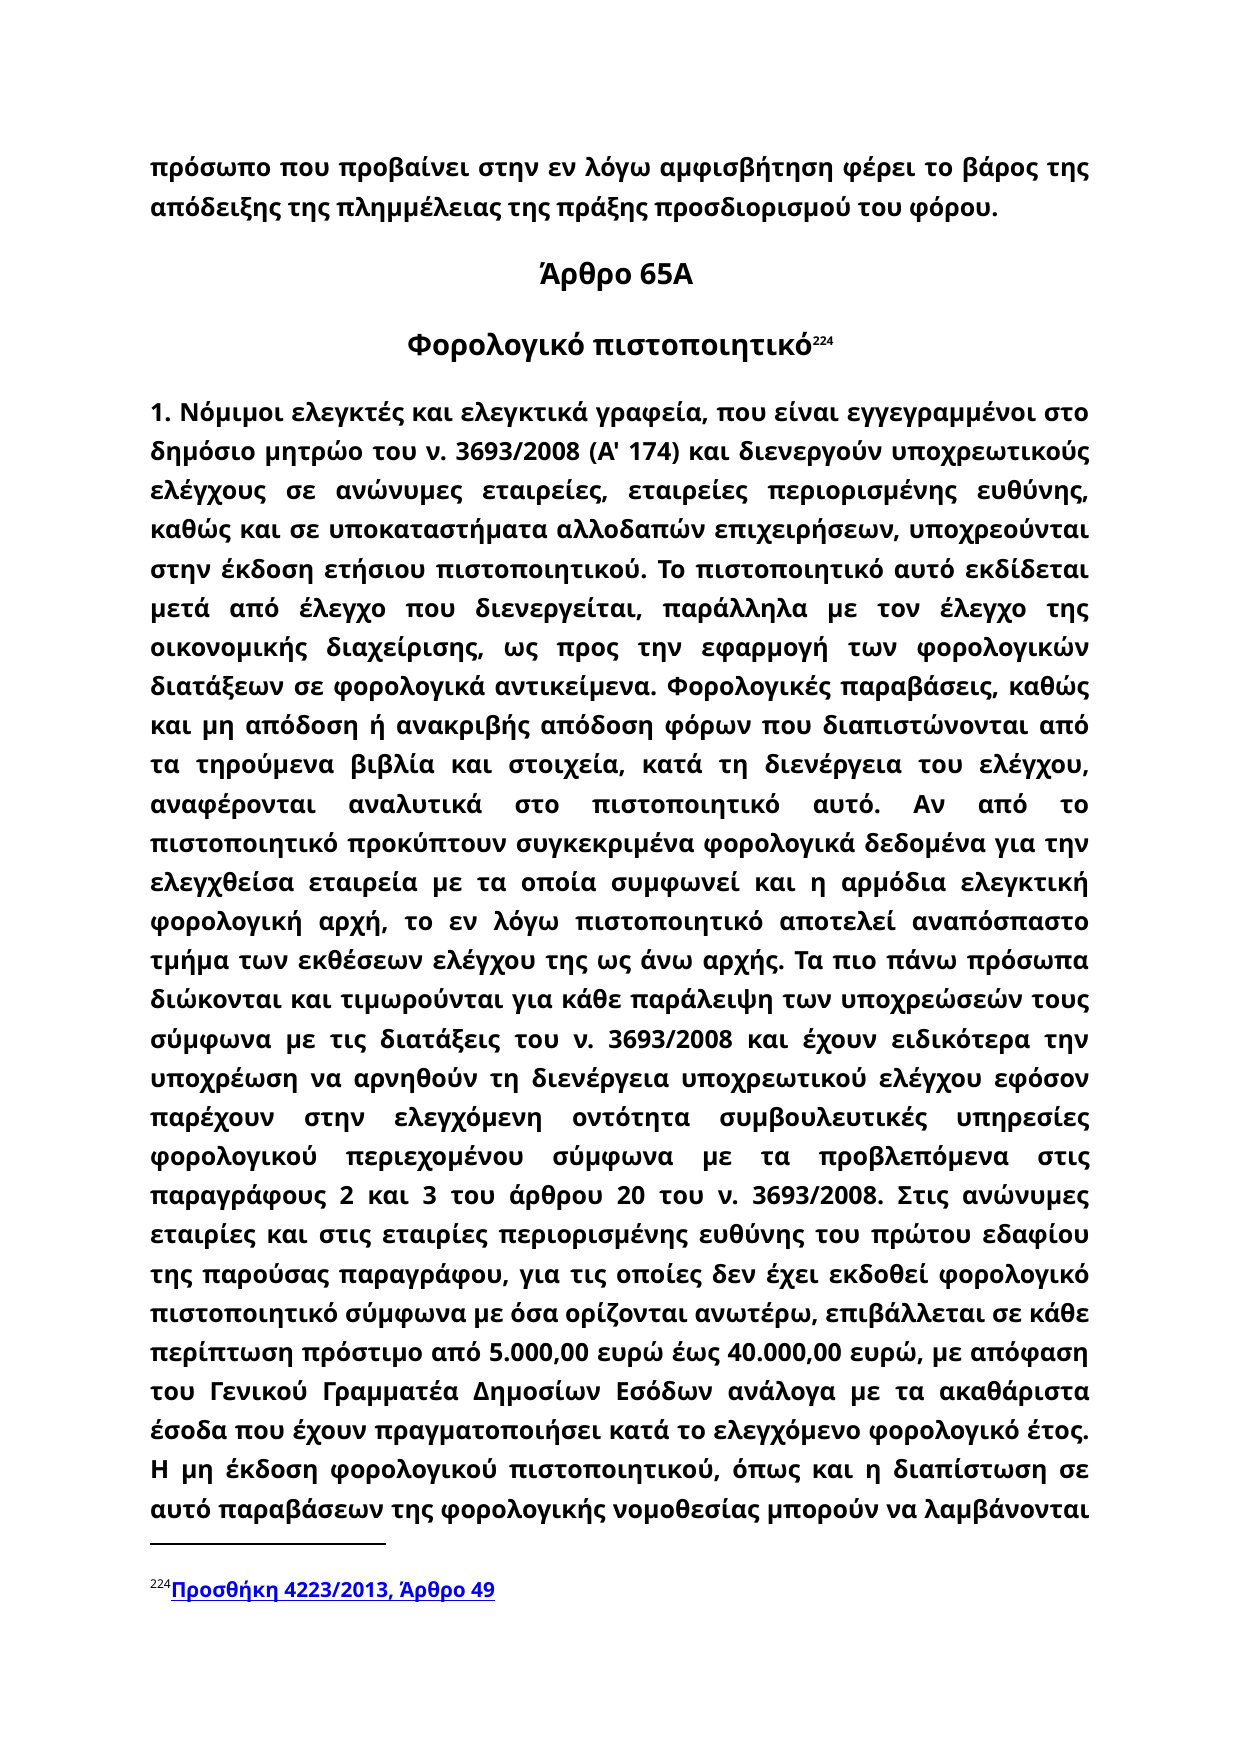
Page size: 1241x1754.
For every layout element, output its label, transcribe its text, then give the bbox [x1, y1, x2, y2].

text Προσθήκη 4223/2013, Άρθρο 49 [150, 1576, 1090, 1604]
text πρόσωπο που προβαίνει στην εν λόγω αμφισβήτηση φέρει το βάρος της απόδειξης της πλημμέλειας της πράξης προσδιορισμού του φόρου. [150, 150, 1090, 223]
subtitle Φορολογικό πιστοποιητικό [150, 324, 1090, 364]
text 1. Νόμιμοι ελεγκτές και ελεγκτικά γραφεία, που είναι εγγεγραμμένοι στο δημόσιο μητρώο του ν. 3693/2008 (Α' 174) και διενεργούν υποχρεωτικούς ελέγχους σε ανώνυμες εταιρείες, εταιρείες περιορισμένης ευθύνης, καθώς και σε υποκαταστήματα αλλοδαπών επιχειρήσεων, υποχρεούνται στην έκδοση ετήσιου πιστοποιητικού. Το πιστοποιητικό αυτό εκδίδεται μετά από έλεγχο που διενεργείται, παράλληλα με τον έλεγχο της οικονομικής διαχείρισης, ως προς την εφαρμογή των φορολογικών διατάξεων σε φορολογικά αντικείμενα. Φορολογικές παραβάσεις, καθώς και μη απόδοση ή ανακριβής απόδοση φόρων που διαπιστώνονται από τα τηρούμενα βιβλία και στοιχεία, κατά τη διενέργεια του ελέγχου, αναφέρονται αναλυτικά στο πιστοποιητικό αυτό. Αν από το πιστοποιητικό προκύπτουν συγκεκριμένα φορολογικά δεδομένα για την ελεγχθείσα εταιρεία με τα οποία συμφωνεί και η αρμόδια ελεγκτική φορολογική αρχή, το εν λόγω πιστοποιητικό αποτελεί αναπόσπαστο τμήμα των εκθέσεων ελέγχου της ως άνω αρχής. Τα πιο πάνω πρόσωπα διώκονται και τιμωρούνται για κάθε παράλειψη των υποχρεώσεών τους σύμφωνα με τις διατάξεις του ν. 3693/2008 και έχουν ειδικότερα την υποχρέωση να αρνηθούν τη διενέργεια υποχρεωτικού ελέγχου εφόσον παρέχουν στην ελεγχόμενη οντότητα συμβουλευτικές υπηρεσίες φορολογικού περιεχομένου σύμφωνα με τα προβλεπόμενα στις παραγράφους 2 και 3 του άρθρου 20 του ν. 3693/2008. Στις ανώνυμες εταιρίες και στις εταιρίες περιορισμένης ευθύνης του πρώτου εδαφίου της παρούσας παραγράφου, για τις οποίες δεν έχει εκδοθεί φορολογικό πιστοποιητικό σύμφωνα με όσα ορίζονται ανωτέρω, επιβάλλεται σε κάθε περίπτωση πρόστιμο από 5.000,00 ευρώ έως 40.000,00 ευρώ, με απόφαση του Γενικού Γραμματέα Δημοσίων Εσόδων ανάλογα με τα ακαθάριστα έσοδα που έχουν πραγματοποιήσει κατά το ελεγχόμενο φορολογικό έτος. Η μη έκδοση φορολογικού πιστοποιητικού, όπως και η διαπίστωση σε αυτό παραβάσεων της φορολογικής νομοθεσίας μπορούν να λαμβάνονται [150, 394, 1090, 1525]
subtitle Άρθρο 65Α [150, 253, 1090, 293]
